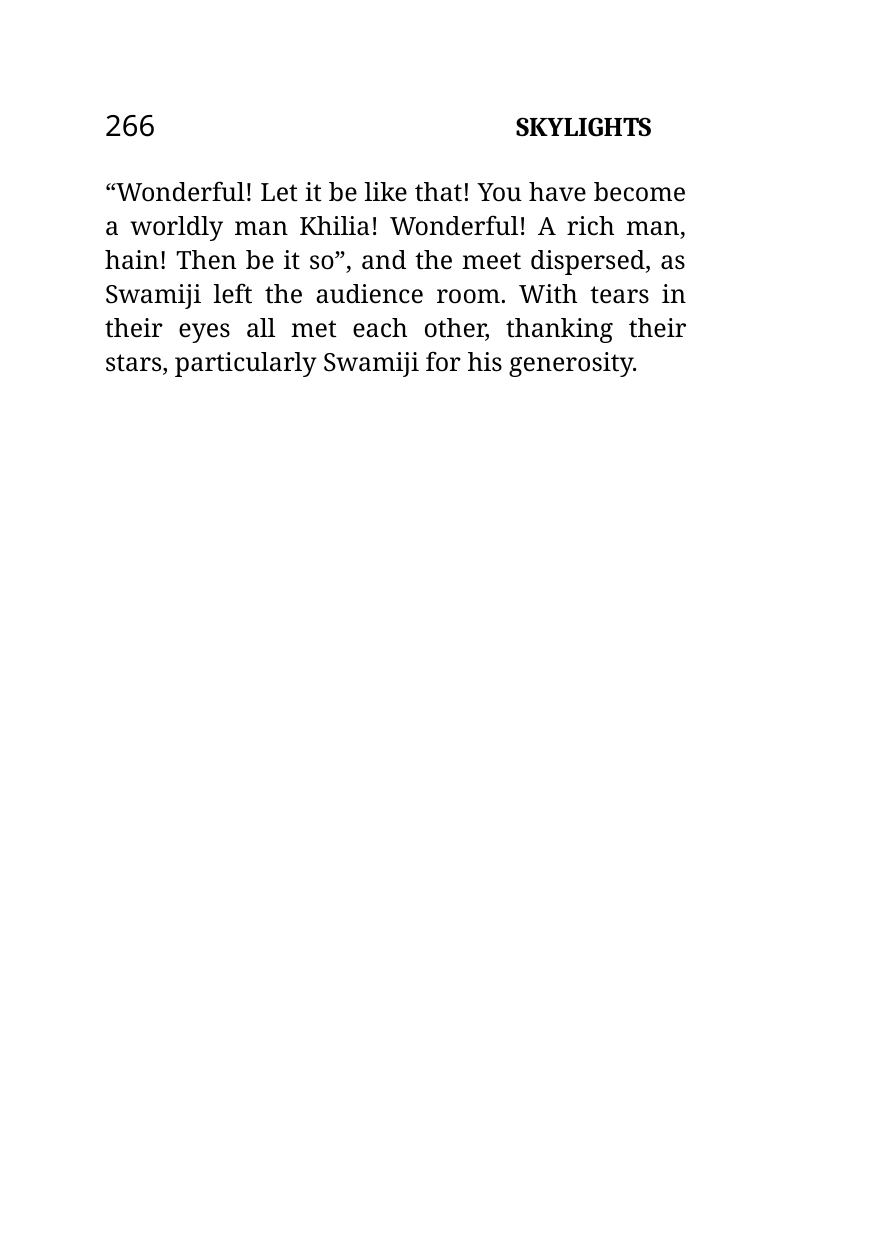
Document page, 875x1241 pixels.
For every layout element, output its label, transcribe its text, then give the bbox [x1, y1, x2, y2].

text “Wonderful! Let it be like that! You have become a worldly man Khilia! Wonderful! A rich man, hain! Then be it so”, and the meet dispersed, as Swamiji left the audience room. With tears in their eyes all met each other, thanking their stars, particularly Swamiji for his generosity. [105, 175, 687, 379]
